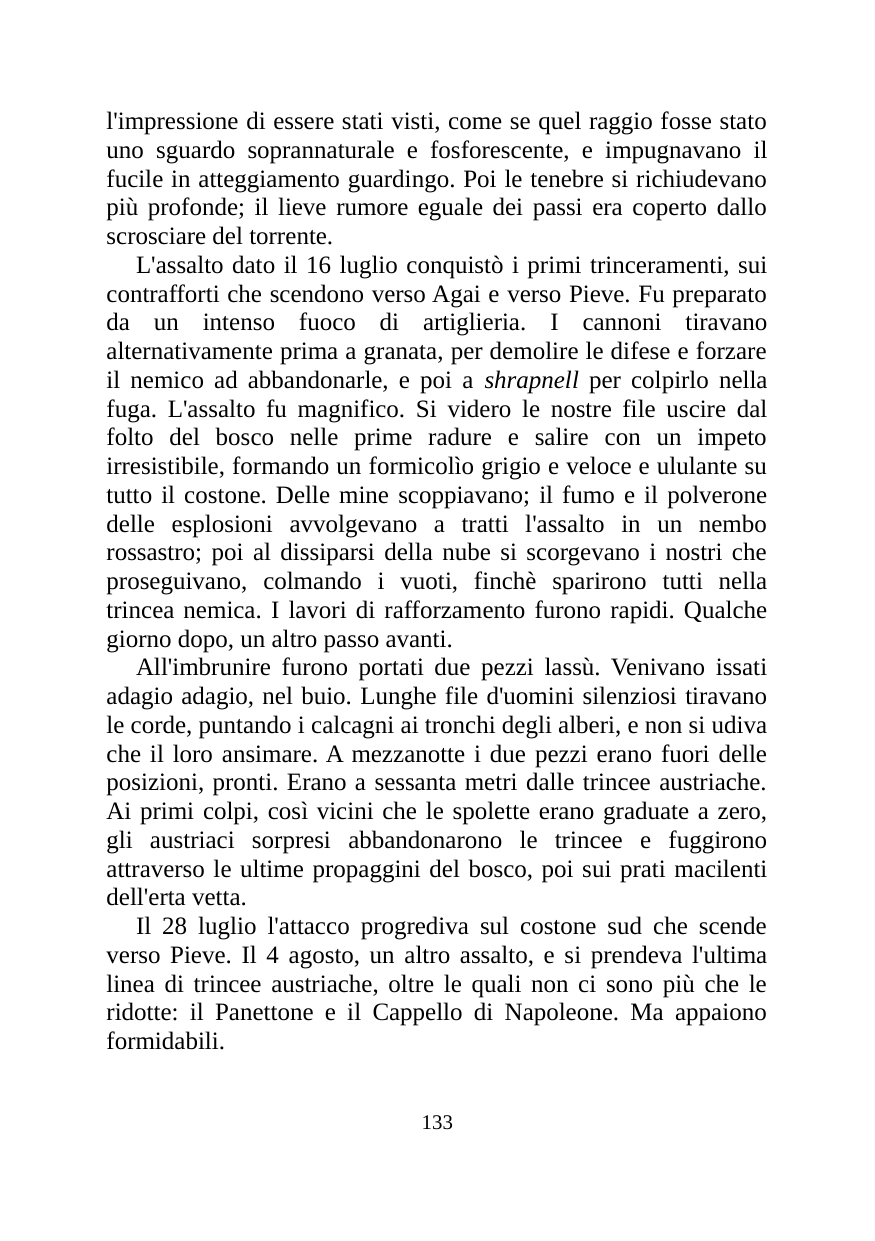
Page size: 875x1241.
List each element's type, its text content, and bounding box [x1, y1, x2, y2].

text All'imbrunire furono portati due pezzi lassù. Venivano issati adagio adagio, nel buio. Lunghe file d'uomini silenziosi tiravano le corde, puntando i calcagni ai tronchi degli alberi, e non si udiva che il loro ansimare. A mezzanotte i due pezzi erano fuori delle posizioni, pronti. Erano a sessanta metri dalle trincee austriache. Ai primi colpi, così vicini che le spolette erano graduate a zero, gli austriaci sorpresi abbandonarono le trincee e fuggirono attraverso le ultime propaggini del bosco, poi sui prati macilenti dell'erta vetta. [106, 652, 768, 911]
text l'impressione di essere stati visti, come se quel raggio fosse stato uno sguardo soprannaturale e fosforescente, e impugnavano il fucile in atteggiamento guardingo. Poi le tenebre si richiudevano più profonde; il lieve rumore eguale dei passi era coperto dallo scrosciare del torrente. [106, 106, 768, 250]
text Il 28 luglio l'attacco progrediva sul costone sud che scende verso Pieve. Il 4 agosto, un altro assalto, e si prendeva l'ultima linea di trincee austriache, oltre le quali non ci sono più che le ridotte: il Panettone e il Cappello di Napoleone. Ma appaiono formidabili. [106, 911, 768, 1055]
text L'assalto dato il 16 luglio conquistò i primi trinceramenti, sui contrafforti che scendono verso Agai e verso Pieve. Fu preparato da un intenso fuoco di artiglieria. I cannoni tiravano alternativamente prima a granata, per demolire le difese e forzare il nemico ad abbandonarle, e poi a shrapnell per colpirlo nella fuga. L'assalto fu magnifico. Si videro le nostre file uscire dal folto del bosco nelle prime radure e salire con un impeto irresistibile, formando un formicolìo grigio e veloce e ululante su tutto il costone. Delle mine scoppiavano; il fumo e il polverone delle esplosioni avvolgevano a tratti l'assalto in un nembo rossastro; poi al dissiparsi della nube si scorgevano i nostri che proseguivano, colmando i vuoti, finchè sparirono tutti nella trincea nemica. I lavori di rafforzamento furono rapidi. Qualche giorno dopo, un altro passo avanti. [106, 250, 768, 652]
